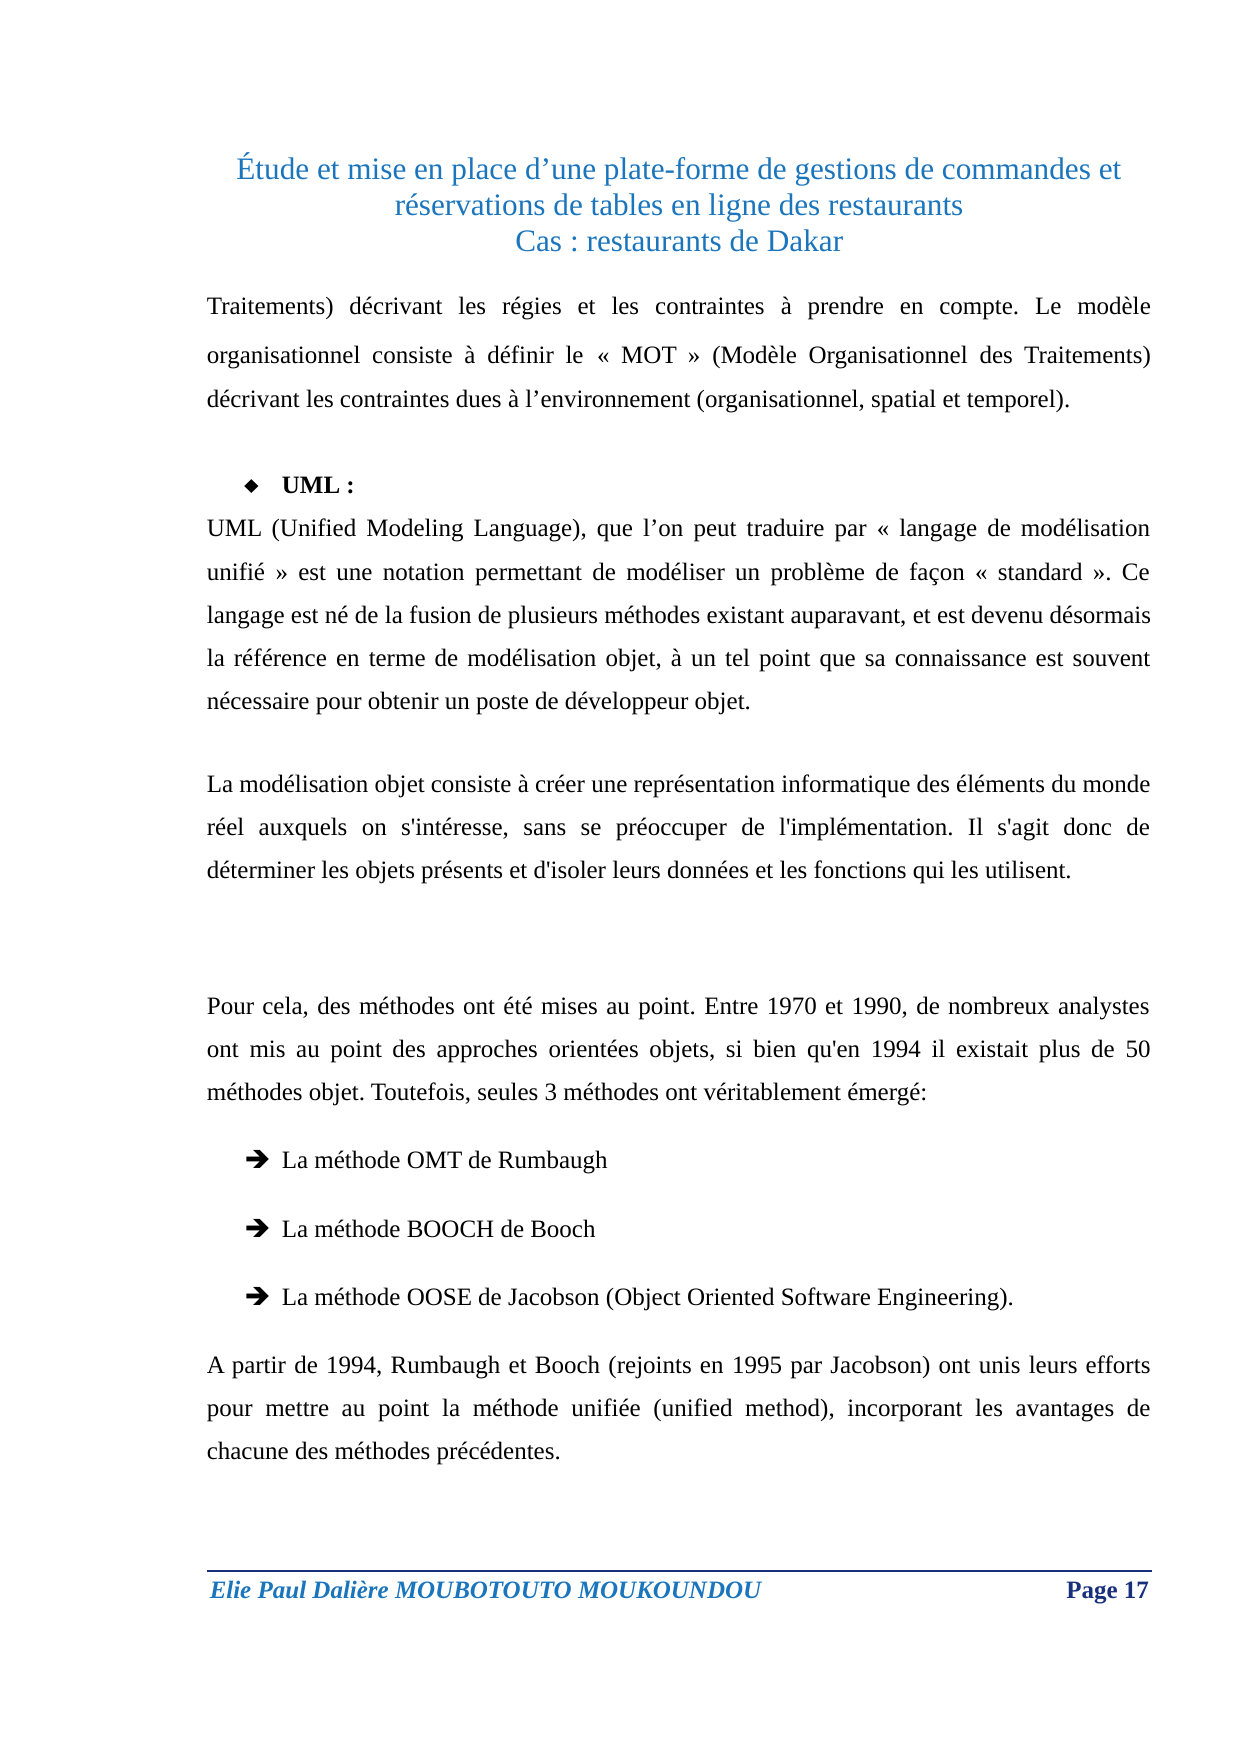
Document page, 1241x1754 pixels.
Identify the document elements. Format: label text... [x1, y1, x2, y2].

text UML (Unified Modeling Language), que l’on peut traduire par « langage de modélisation unifié » est une notation permettant de modéliser un problème de façon « standard ». Ce langage est né de la fusion de plusieurs méthodes existant auparavant, et est devenu désormais la référence en terme de modélisation objet, à un tel point que sa connaissance est souvent nécessaire pour obtenir un poste de développeur objet. [207, 513, 1152, 715]
text La modélisation objet consiste à créer une représentation informatique des éléments du monde réel auxquels on s'intéresse, sans se préoccuper de l'implémentation. Il s'agit donc de déterminer les objets présents et d'isoler leurs données et les fonctions qui les utilisent. [207, 769, 1152, 884]
list La méthode OMT de Rumbaugh [244, 1146, 1152, 1174]
text A partir de 1994, Rumbaugh et Booch (rejoints en 1995 par Jacobson) ont unis leurs efforts pour mettre au point la méthode unifiée (unified method), incorporant les avantages de chacune des méthodes précédentes. [207, 1350, 1152, 1465]
list La méthode OOSE de Jacobson (Object Oriented Software Engineering). [244, 1282, 1152, 1311]
list La méthode BOOCH de Booch [244, 1214, 1152, 1242]
text Pour cela, des méthodes ont été mises au point. Entre 1970 et 1990, de nombreux analystes ont mis au point des approches orientées objets, si bien qu'en 1994 il existait plus de 50 méthodes objet. Toutefois, seules 3 méthodes ont véritablement émergé: [207, 991, 1152, 1106]
text Traitements) décrivant les régies et les contraintes à prendre en compte. Le modèle organisationnel consiste à définir le « MOT » (Modèle Organisationnel des Traitements) décrivant les contraintes dues à l’environnement (organisationnel, spatial et temporel). [207, 291, 1152, 413]
list UML : [244, 470, 1152, 499]
